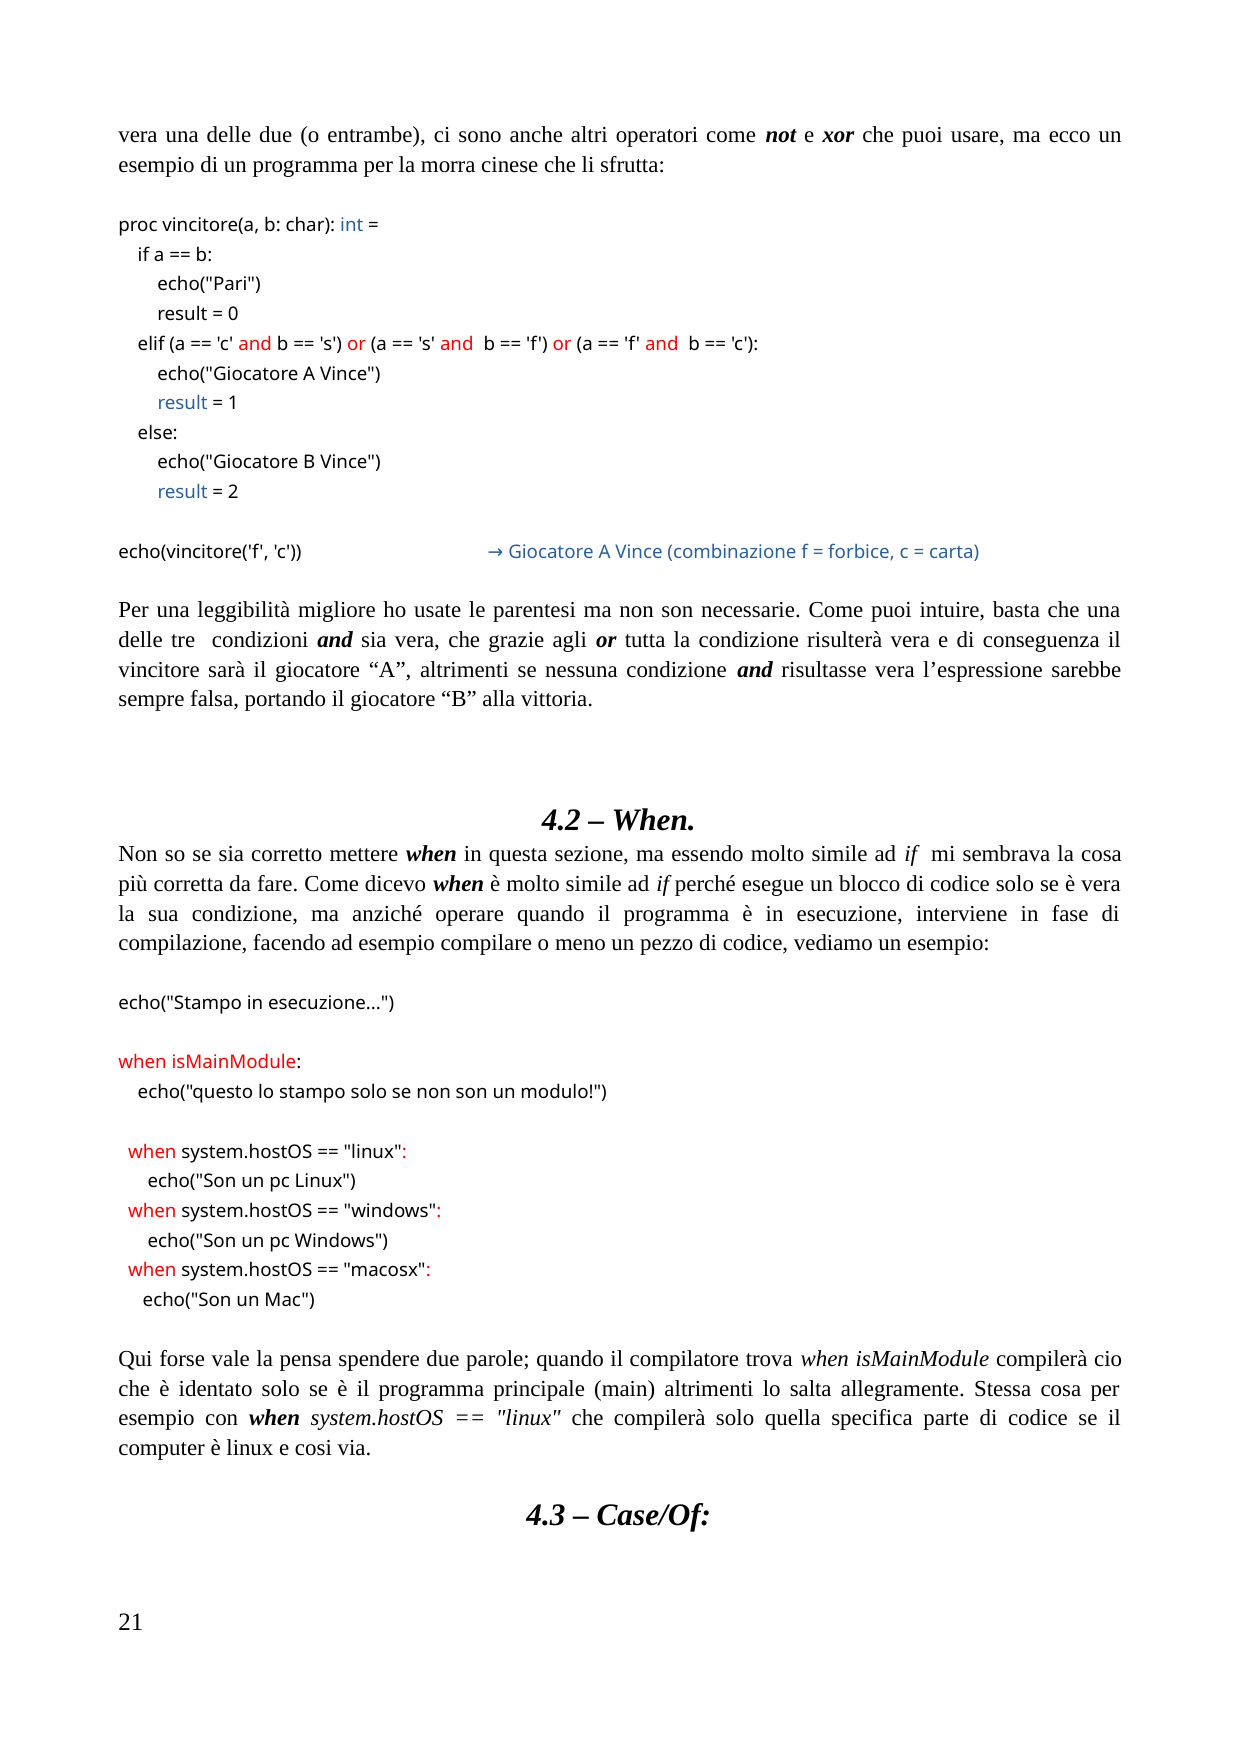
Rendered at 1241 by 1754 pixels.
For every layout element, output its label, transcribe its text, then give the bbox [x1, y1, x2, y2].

text elif (a == 'c' and b == 's') or (a == 's' and b == 'f') or (a == 'f' and b == 'c'): [118, 326, 1122, 356]
text if a == b: [118, 237, 1122, 267]
text echo(vincitore('f', 'c')) → Giocatore A Vince (combinazione f = forbice, c = carta) [118, 534, 1122, 563]
text echo("Giocatore A Vince") [118, 356, 1122, 385]
text echo("Son un pc Linux") [118, 1163, 1122, 1193]
text echo("Pari") [118, 267, 1122, 296]
text result = 1 [118, 385, 1122, 415]
text echo("Giocatore B Vince") [118, 445, 1122, 474]
text 4.2 – When. [118, 801, 1122, 837]
text echo("Son un pc Windows") [118, 1223, 1122, 1252]
text when system.hostOS == "linux": [118, 1134, 1122, 1163]
text 4.3 – Case/Of: [118, 1496, 1122, 1532]
text result = 0 [118, 296, 1122, 326]
text Qui forse vale la pensa spendere due parole; quando il compilatore trova when isMainModule compilerà cio che è identato solo se è il programma principale (main) altrimenti lo salta allegramente. Stessa cosa per esempio con when system.hostOS == "linux" che compilerà solo quella specifica parte di codice se il computer è linux e cosi via. [118, 1342, 1122, 1460]
text echo("questo lo stampo solo se non son un modulo!") [118, 1074, 1122, 1104]
text proc vincitore(a, b: char): int = [118, 207, 1122, 237]
text vera una delle due (o entrambe), ci sono anche altri operatori come not e xor che puoi usare, ma ecco un esempio di un programma per la morra cinese che li sfrutta: [118, 118, 1122, 177]
text result = 2 [118, 474, 1122, 504]
text Non so se sia corretto mettere when in questa sezione, ma essendo molto simile ad if mi sembrava la cosa più corretta da fare. Come dicevo when è molto simile ad if perché esegue un blocco di codice solo se è vera la sua condizione, ma anziché operare quando il programma è in esecuzione, interviene in fase di compilazione, facendo ad esempio compilare o meno un pezzo di codice, vediamo un esempio: [118, 837, 1122, 956]
text else: [118, 415, 1122, 445]
text echo("Stampo in esecuzione...") [118, 985, 1122, 1015]
text when system.hostOS == "macosx": [118, 1252, 1122, 1282]
text echo("Son un Mac") [118, 1282, 1122, 1312]
text Per una leggibilità migliore ho usate le parentesi ma non son necessarie. Come puoi intuire, basta che una delle tre condizioni and sia vera, che grazie agli or tutta la condizione risulterà vera e di conseguenza il vincitore sarà il giocatore “A”, altrimenti se nessuna condizione and risultasse vera l’espressione sarebbe sempre falsa, portando il giocatore “B” alla vittoria. [118, 593, 1122, 712]
text when system.hostOS == "windows": [118, 1193, 1122, 1223]
text when isMainModule: [118, 1045, 1122, 1074]
